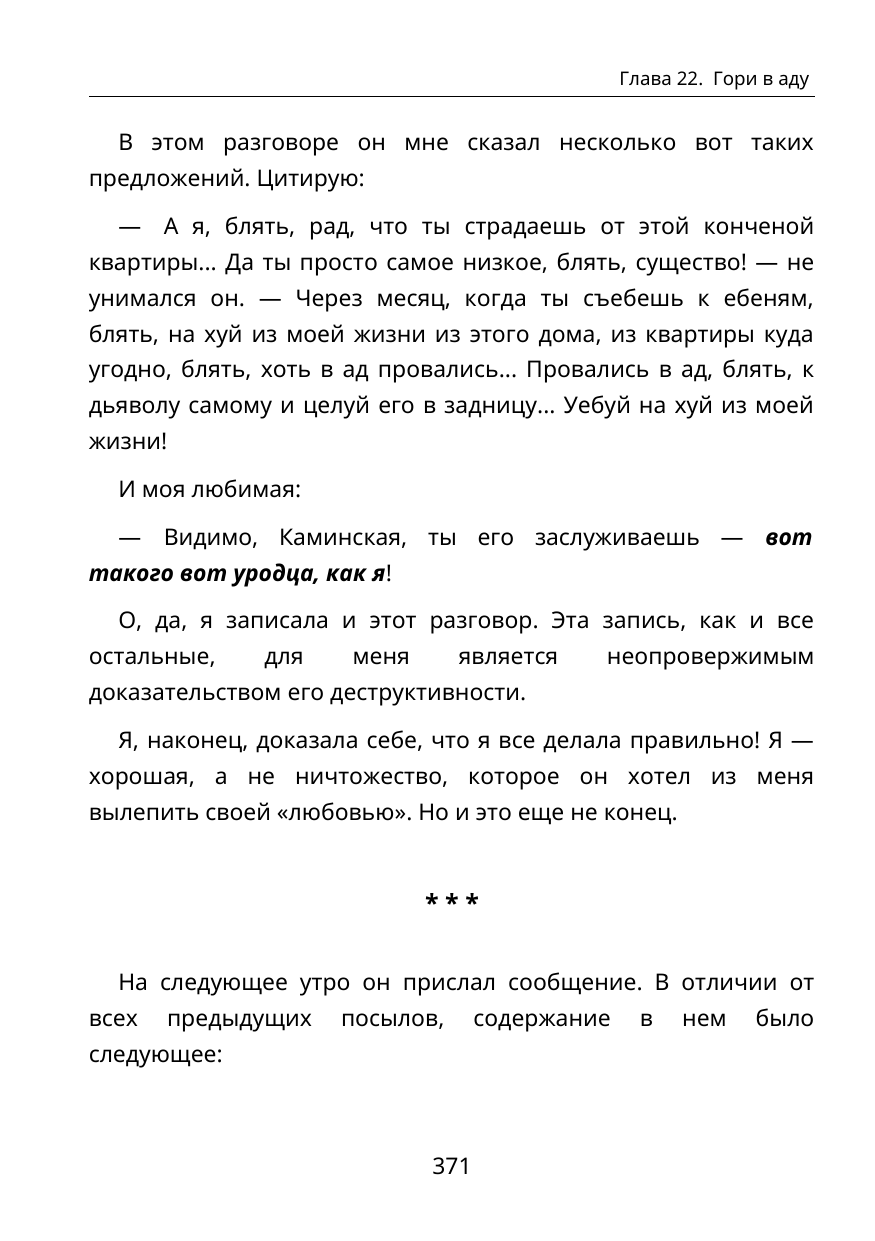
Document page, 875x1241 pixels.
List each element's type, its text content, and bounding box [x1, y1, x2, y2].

text О, да, я записала и этот разговор. Эта запись, как и все остальные, для меня является неопровержимым доказательством его деструктивности. [88, 604, 815, 707]
text И моя любимая: [88, 473, 815, 504]
text Я, наконец, доказала себе, что я все делала правильно! Я — хорошая, а не ничтожество, которое он хотел из меня вылепить своей «любовью». Но и это еще не конец. [88, 724, 815, 827]
list Видимо, Каминская, ты его заслуживаешь — вот такого вот уродца, как я! [88, 521, 815, 588]
text В этом разговоре он мне сказал несколько вот таких предложений. Цитирую: [88, 126, 815, 193]
text На следующее утро он прислал сообщение. В отличии от всех предыдущих посылов, содержание в нем было следующее: [88, 966, 815, 1069]
subtitle * * * [88, 885, 815, 919]
list А я, блять, рад, что ты страдаешь от этой конченой квартиры... Да ты просто самое низкое, блять, существо! — не унимался он. — Через месяц, когда ты съебешь к ебеням, блять, на хуй из моей жизни из этого дома, из квартиры куда угодно, блять, хоть в ад провались... Провались в ад, блять, к дьяволу самому и целуй его в задницу... Уебуй на хуй из моей жизни! [88, 210, 815, 457]
